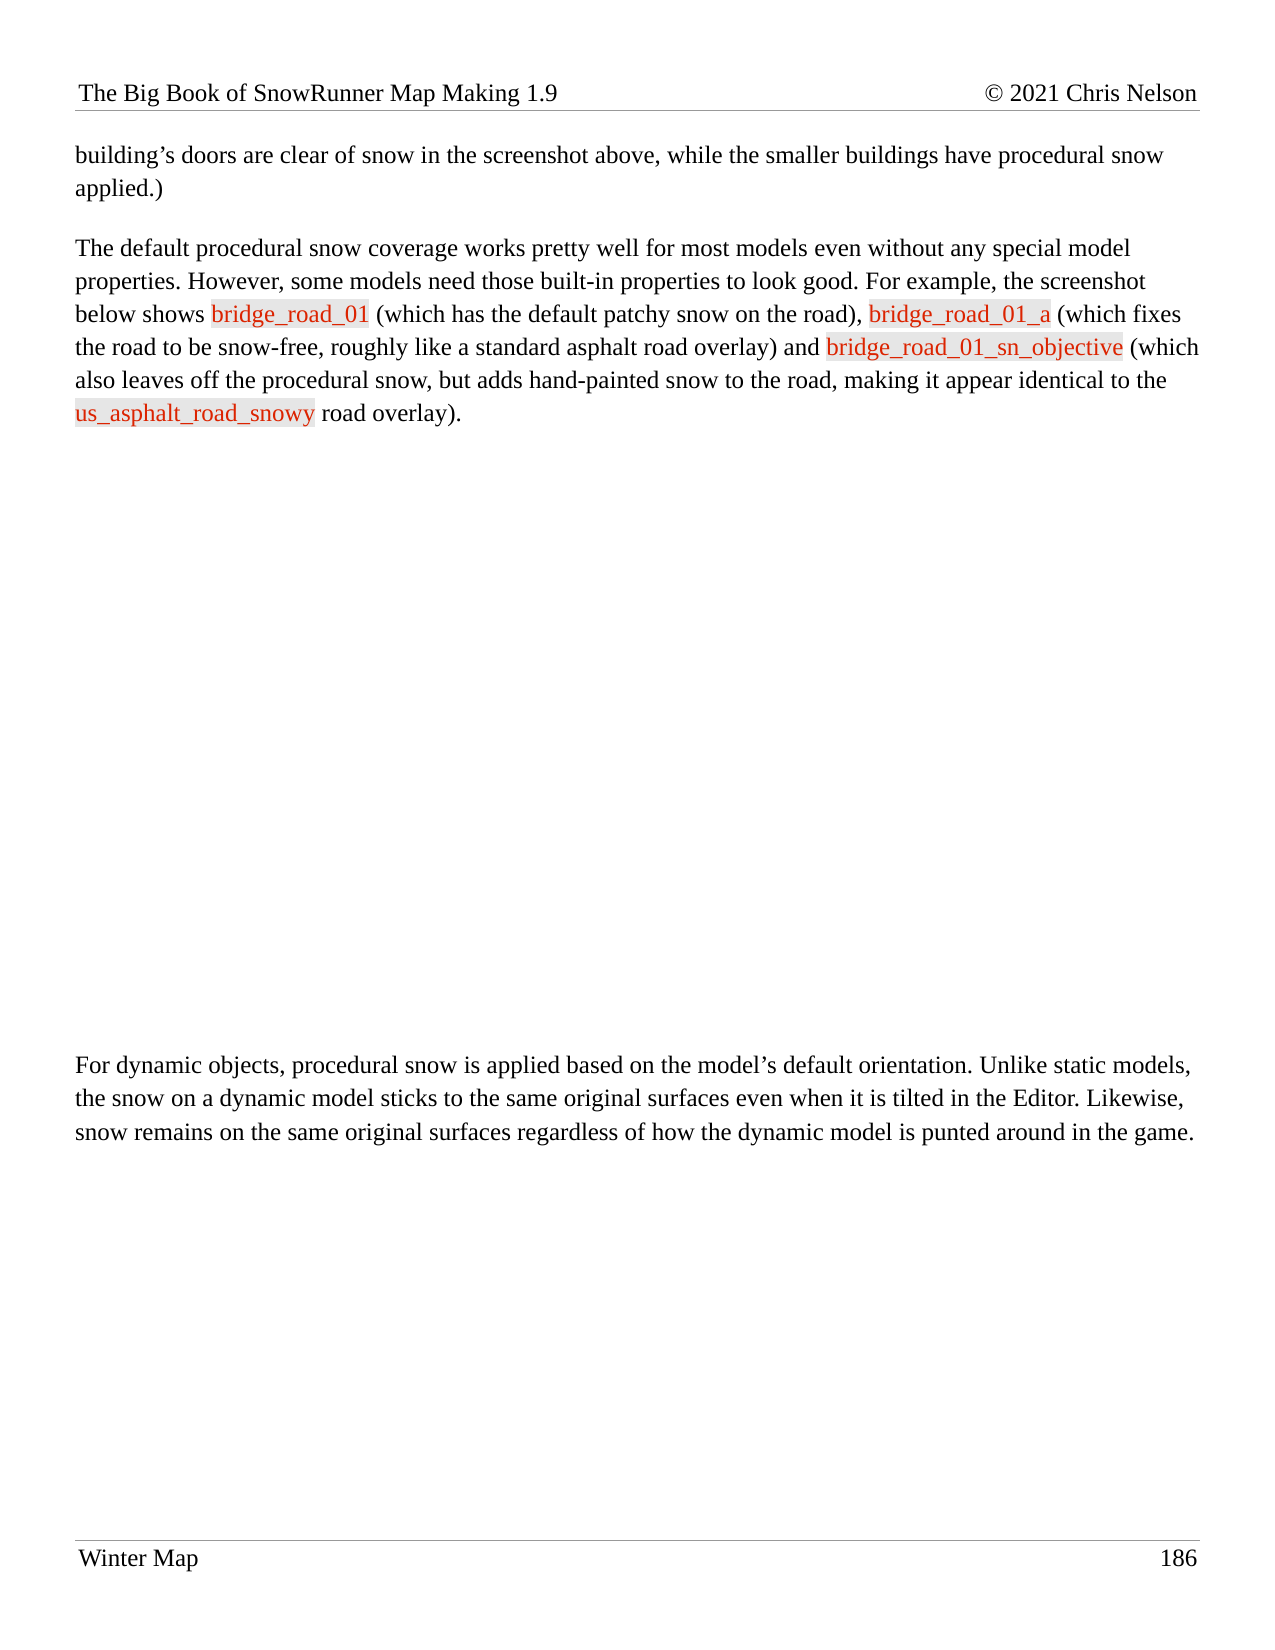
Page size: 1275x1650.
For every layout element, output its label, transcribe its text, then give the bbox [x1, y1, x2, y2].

text For dynamic objects, procedural snow is applied based on the model’s default orientation. Unlike static models, the snow on a dynamic model sticks to the same original surfaces even when it is tilted in the Editor. Likewise, snow remains on the same original surfaces regardless of how the dynamic model is punted around in the game. [75, 1051, 1200, 1145]
text The default procedural snow coverage works pretty well for most models even without any special model properties. However, some models need those built-in properties to look good. For example, the screenshot below shows bridge_road_01 (which has the default patchy snow on the road), bridge_road_01_a (which fixes the road to be snow-free, roughly like a standard asphalt road overlay) and bridge_road_01_sn_objective (which also leaves off the procedural snow, but adds hand-painted snow to the road, making it appear identical to the us_asphalt_road_snowy road overlay). [75, 233, 1200, 427]
text building’s doors are clear of snow in the screenshot above, while the smaller buildings have procedural snow applied.) [75, 140, 1200, 202]
